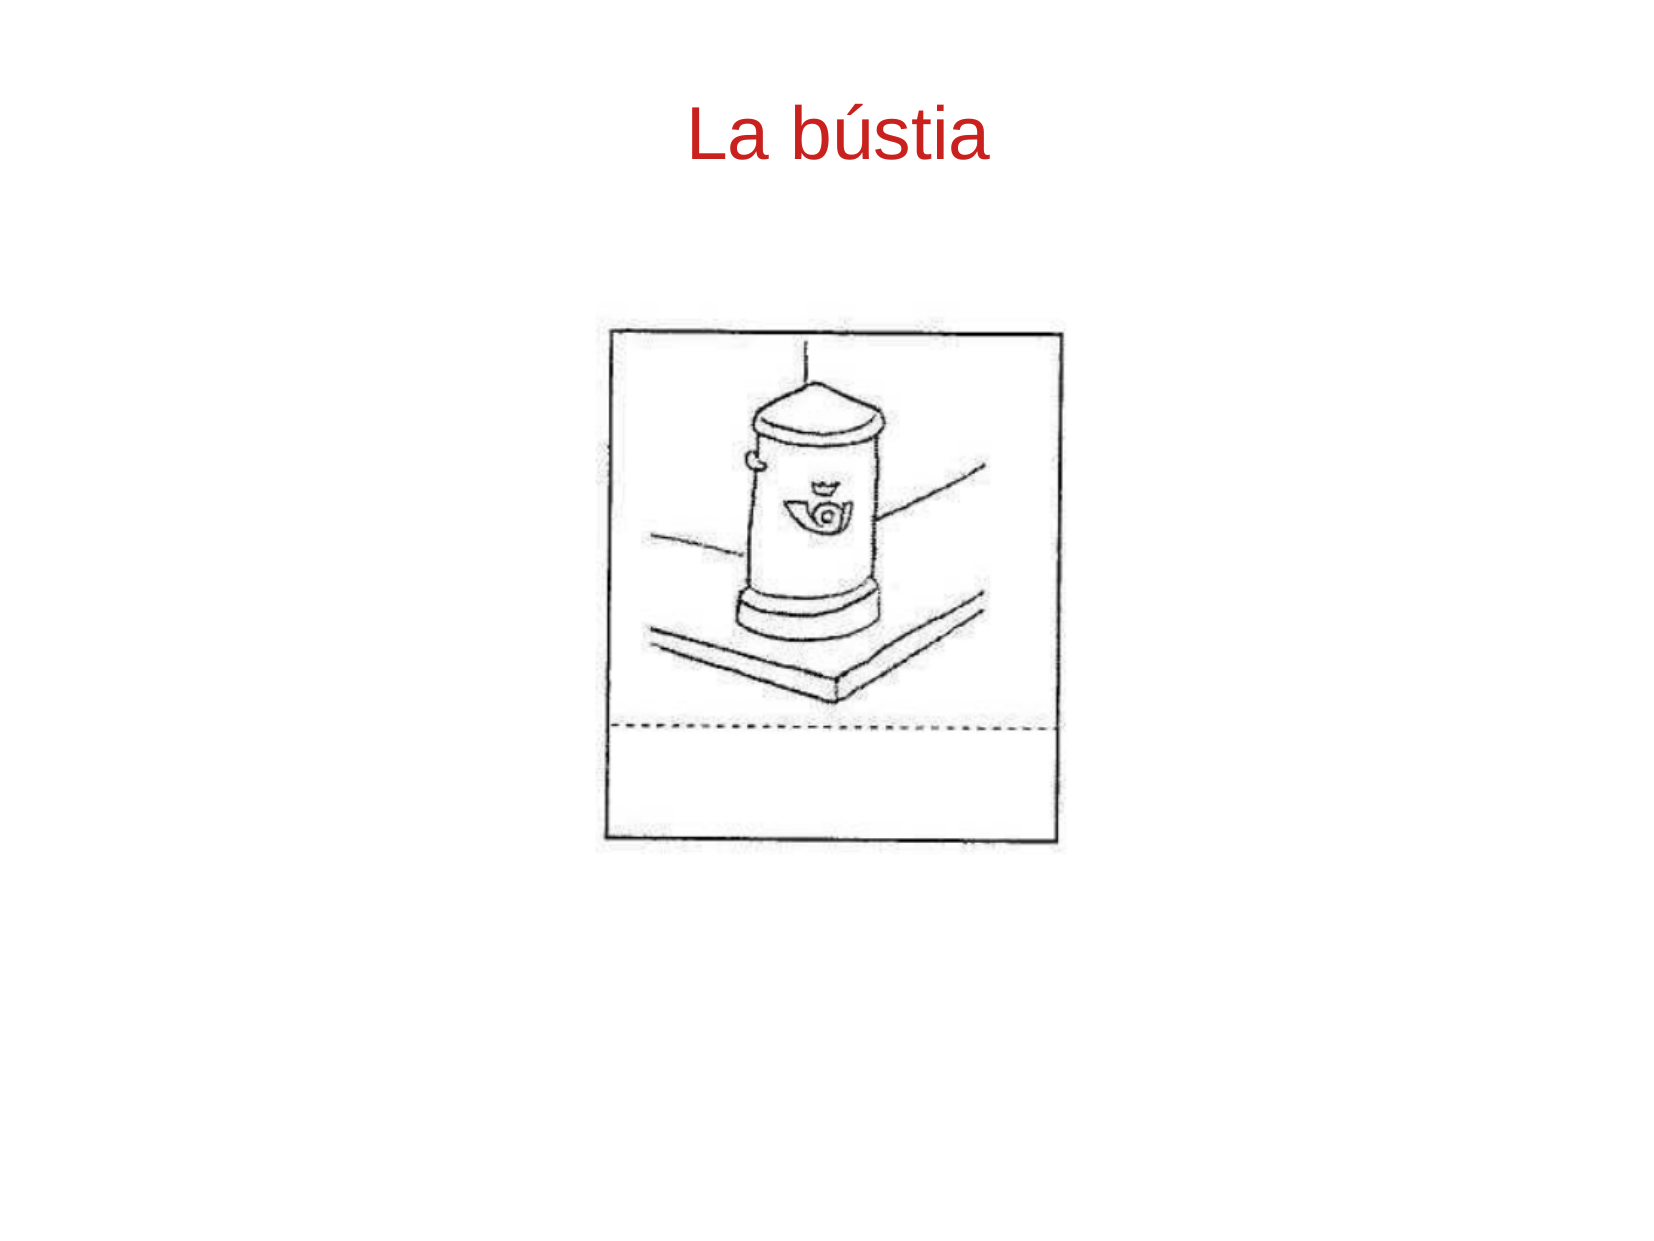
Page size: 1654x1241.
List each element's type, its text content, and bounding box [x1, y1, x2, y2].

text_box La bústia [389, 58, 1288, 201]
picture [581, 291, 1094, 873]
